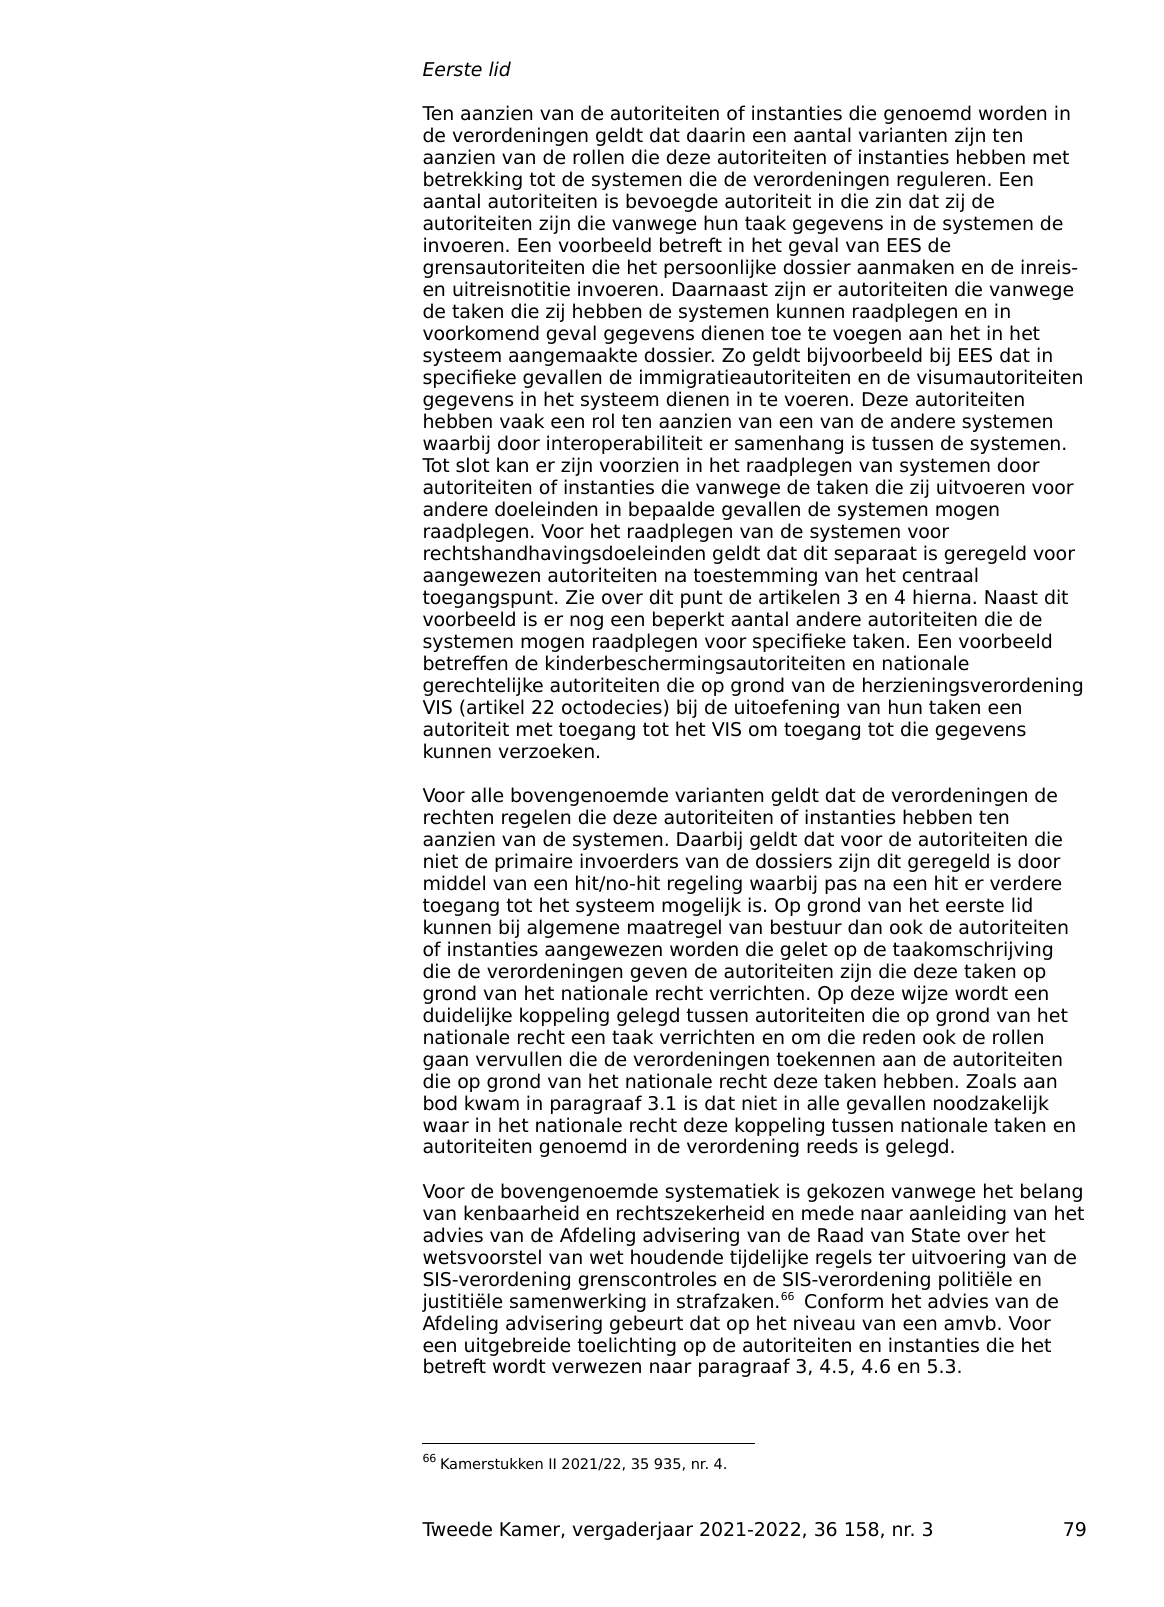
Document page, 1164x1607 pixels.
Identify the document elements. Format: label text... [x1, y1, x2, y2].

subtitle Eerste lid [422, 59, 1087, 81]
text Voor alle bovengenoemde varianten geldt dat de verordeningen de rechten regelen die deze autoriteiten of instanties hebben ten aanzien van de systemen. Daarbij geldt dat voor de autoriteiten die niet de primaire invoerders van de dossiers zijn dit geregeld is door middel van een hit/no-hit regeling waarbij pas na een hit er verdere toegang tot het systeem mogelijk is. Op grond van het eerste lid kunnen bij algemene maatregel van bestuur dan ook de autoriteiten of instanties aangewezen worden die gelet op de taakomschrijving die de verordeningen geven de autoriteiten zijn die deze taken op grond van het nationale recht verrichten. Op deze wijze wordt een duidelijke koppeling gelegd tussen autoriteiten die op grond van het nationale recht een taak verrichten en om die reden ook de rollen gaan vervullen die de verordeningen toekennen aan de autoriteiten die op grond van het nationale recht deze taken hebben. Zoals aan bod kwam in paragraaf 3.1 is dat niet in alle gevallen noodzakelijk waar in het nationale recht deze koppeling tussen nationale taken en autoriteiten genoemd in de verordening reeds is gelegd. [422, 785, 1087, 1158]
text Voor de bovengenoemde systematiek is gekozen vanwege het belang van kenbaarheid en rechtszekerheid en mede naar aanleiding van het advies van de Afdeling advisering van de Raad van State over het wetsvoorstel van wet houdende tijdelijke regels ter uitvoering van de SIS-verordening grenscontroles en de SIS-verordening politiële en justitiële samenwerking in strafzaken. Conform het advies van de Afdeling advisering gebeurt dat op het niveau van een amvb. Voor een uitgebreide toelichting op de autoriteiten en instanties die het betreft wordt verwezen naar paragraaf 3, 4.5, 4.6 en 5.3. [422, 1181, 1087, 1378]
text Kamerstukken II 2021/22, 35 935, nr. 4. [422, 1452, 1087, 1474]
text Ten aanzien van de autoriteiten of instanties die genoemd worden in de verordeningen geldt dat daarin een aantal varianten zijn ten aanzien van de rollen die deze autoriteiten of instanties hebben met betrekking tot de systemen die de verordeningen reguleren. Een aantal autoriteiten is bevoegde autoriteit in die zin dat zij de autoriteiten zijn die vanwege hun taak gegevens in de systemen de invoeren. Een voorbeeld betreft in het geval van EES de grensautoriteiten die het persoonlijke dossier aanmaken en de inreis- en uitreisnotitie invoeren. Daarnaast zijn er autoriteiten die vanwege de taken die zij hebben de systemen kunnen raadplegen en in voorkomend geval gegevens dienen toe te voegen aan het in het systeem aangemaakte dossier. Zo geldt bijvoorbeeld bij EES dat in specifieke gevallen de immigratieautoriteiten en de visumautoriteiten gegevens in het systeem dienen in te voeren. Deze autoriteiten hebben vaak een rol ten aanzien van een van de andere systemen waarbij door interoperabiliteit er samenhang is tussen de systemen. Tot slot kan er zijn voorzien in het raadplegen van systemen door autoriteiten of instanties die vanwege de taken die zij uitvoeren voor andere doeleinden in bepaalde gevallen de systemen mogen raadplegen. Voor het raadplegen van de systemen voor rechtshandhavingsdoeleinden geldt dat dit separaat is geregeld voor aangewezen autoriteiten na toestemming van het centraal toegangspunt. Zie over dit punt de artikelen 3 en 4 hierna. Naast dit voorbeeld is er nog een beperkt aantal andere autoriteiten die de systemen mogen raadplegen voor specifieke taken. Een voorbeeld betreffen de kinderbeschermingsautoriteiten en nationale gerechtelijke autoriteiten die op grond van de herzieningsverordening VIS (artikel 22 octodecies) bij de uitoefening van hun taken een autoriteit met toegang tot het VIS om toegang tot die gegevens kunnen verzoeken. [422, 103, 1087, 763]
